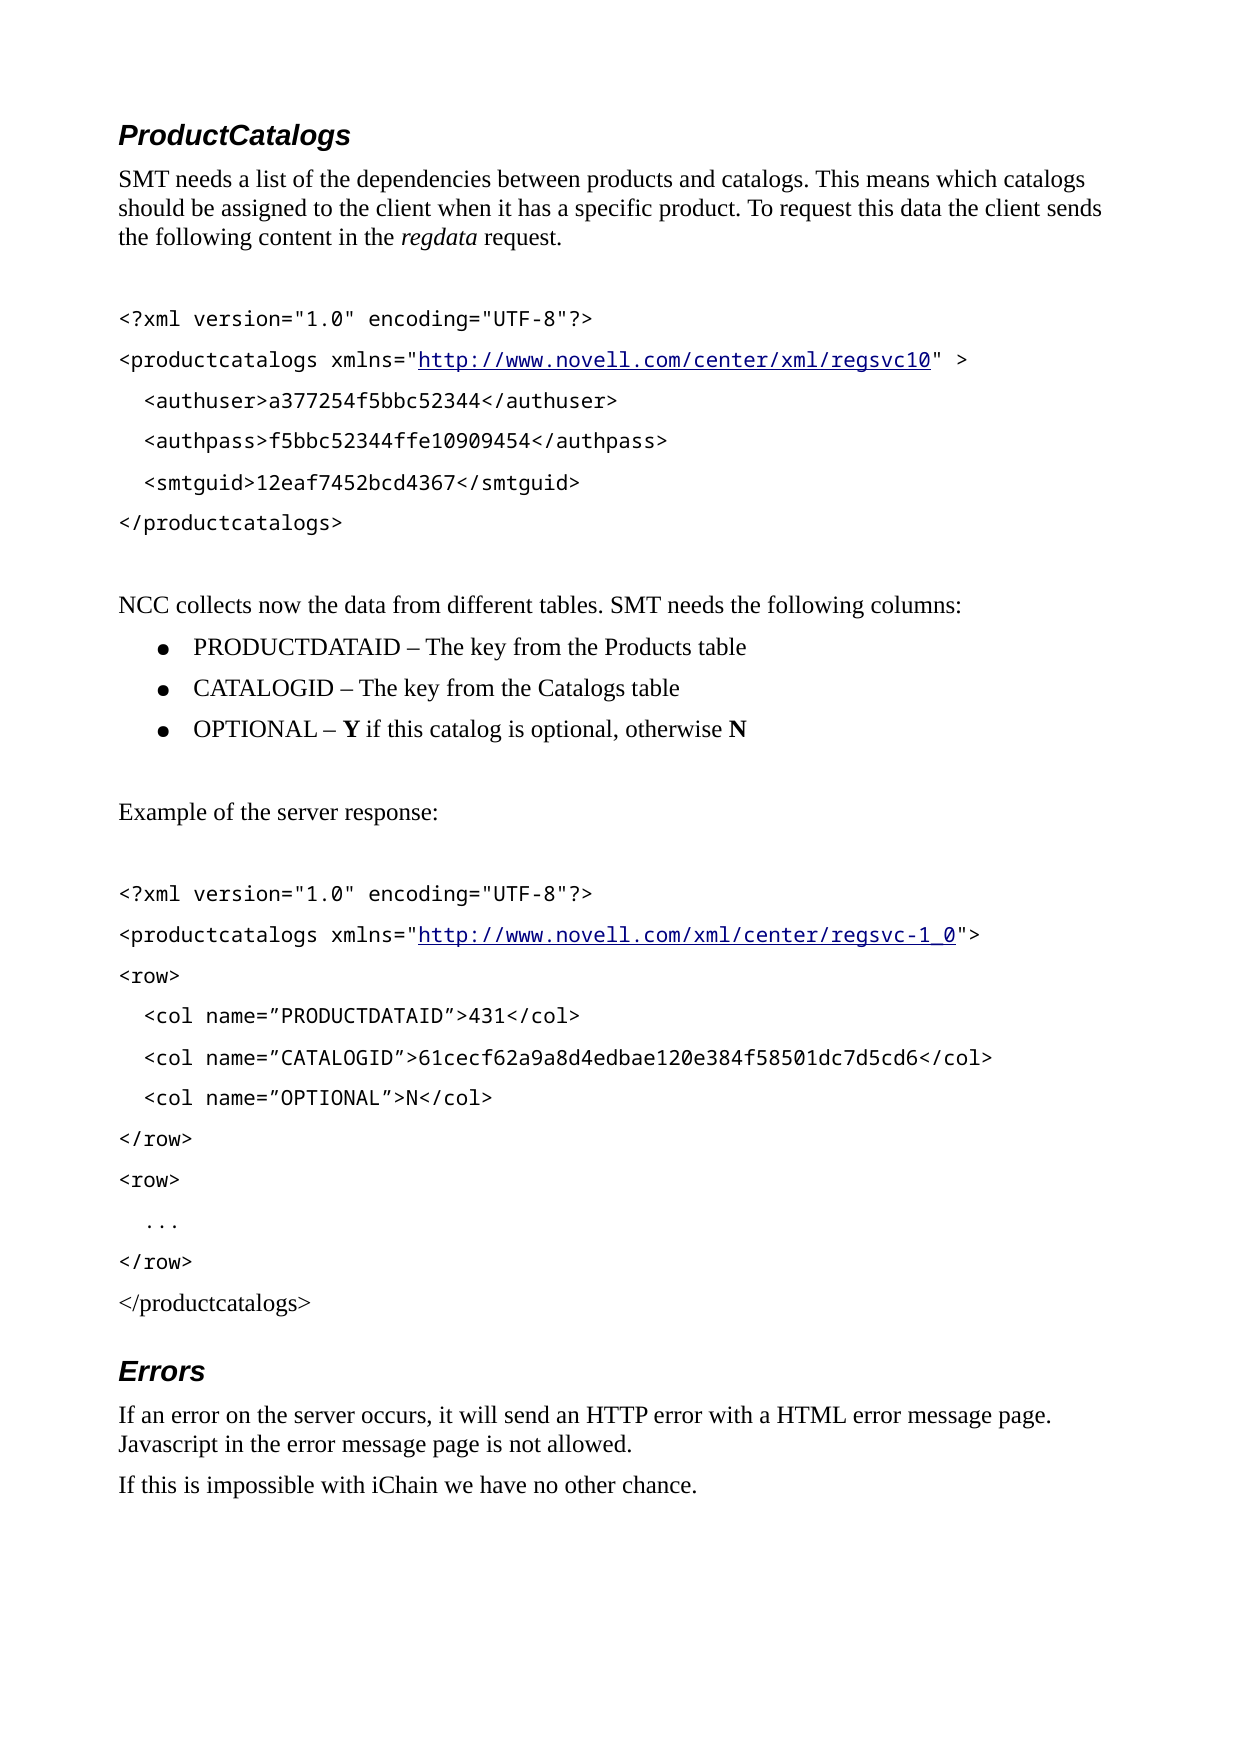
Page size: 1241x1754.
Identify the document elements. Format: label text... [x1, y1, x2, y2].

text </productcatalogs> [118, 1288, 1122, 1317]
text Example of the server response: [118, 797, 1122, 825]
text NCC collects now the data from different tables. SMT needs the following columns: [118, 590, 1122, 619]
text <col name=”PRODUCTDATAID”>431</col> [118, 1002, 1122, 1030]
text If this is impossible with iChain we have no other chance. [118, 1471, 1122, 1499]
text SMT needs a list of the dependencies between products and catalogs. This means which catalogs should be assigned to the client when it has a specific product. To request this data the client sends the following content in the regdata request. [118, 164, 1122, 250]
text <?xml version="1.0" encoding="UTF-8"?> [118, 304, 1122, 332]
text If an error on the server occurs, it will send an HTTP error with a HTML error message page. Javascript in the error message page is not allowed. [118, 1401, 1122, 1458]
text <col name=”OPTIONAL”>N</col> [118, 1083, 1122, 1112]
list PRODUCTDATAID – The key from the Products table [156, 632, 1122, 660]
text <productcatalogs xmlns="http://www.novell.com/center/xml/regsvc10" > [118, 345, 1122, 373]
text ... [118, 1206, 1122, 1235]
text <row> [118, 1165, 1122, 1194]
list OPTIONAL – Y if this catalog is optional, otherwise N [156, 714, 1122, 743]
text <productcatalogs xmlns="http://www.novell.com/xml/center/regsvc-1_0"> [118, 920, 1122, 948]
text </productcatalogs> [118, 508, 1122, 537]
subtitle Errors [118, 1354, 1122, 1388]
text <col name=”CATALOGID”>61cecf62a9a8d4edbae120e384f58501dc7d5cd6</col> [118, 1043, 1122, 1071]
text <authuser>a377254f5bbc52344</authuser> [118, 386, 1122, 414]
subtitle ProductCatalogs [118, 118, 1122, 152]
text <authpass>f5bbc52344ffe10909454</authpass> [118, 427, 1122, 455]
text <row> [118, 961, 1122, 989]
text <?xml version="1.0" encoding="UTF-8"?> [118, 879, 1122, 907]
list CATALOGID – The key from the Catalogs table [156, 673, 1122, 702]
text </row> [118, 1247, 1122, 1276]
text <smtguid>12eaf7452bcd4367</smtguid> [118, 468, 1122, 496]
text </row> [118, 1124, 1122, 1153]
